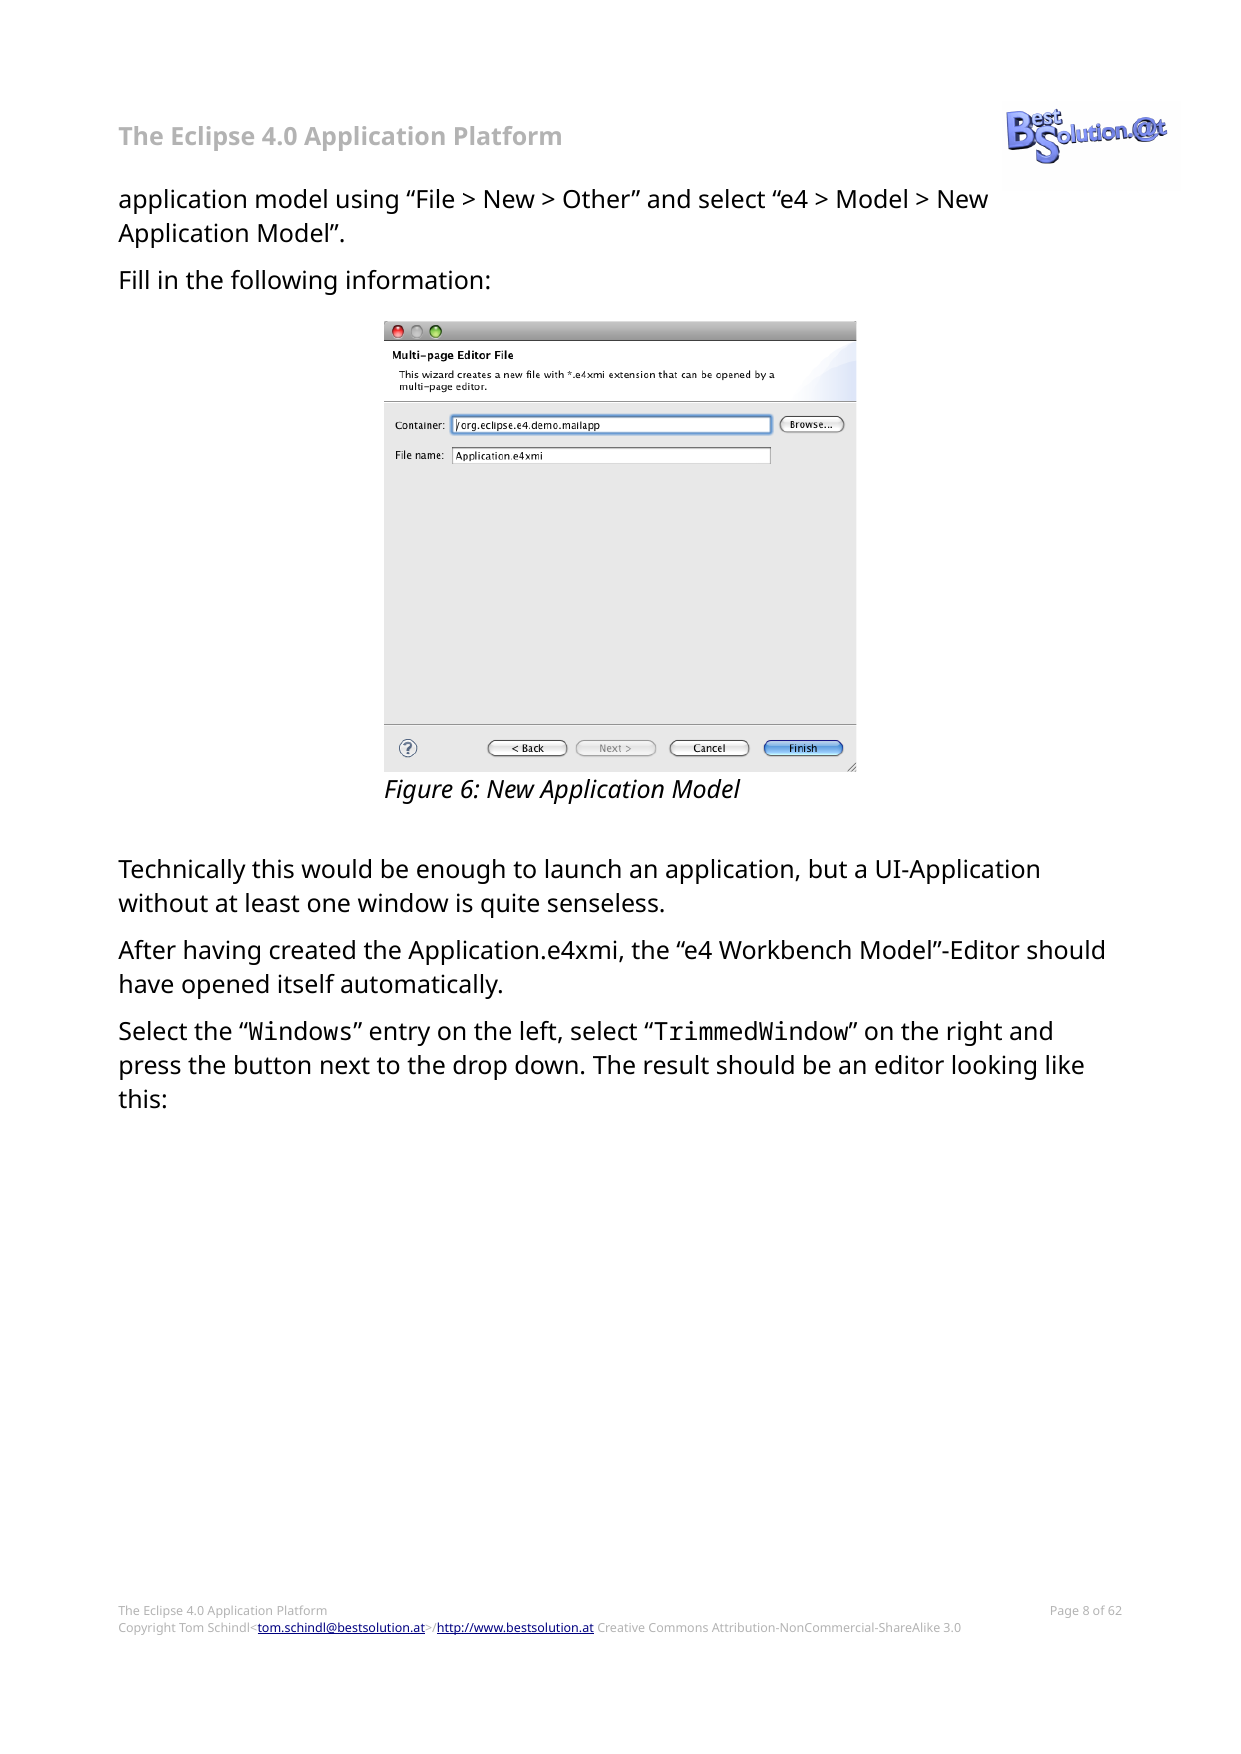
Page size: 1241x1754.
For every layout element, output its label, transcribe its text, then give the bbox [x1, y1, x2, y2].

picture [384, 321, 857, 772]
text After having created the Application.e4xmi, the “e4 Workbench Model”-Editor should have opened itself automatically. [118, 933, 1122, 1001]
text Select the “Windows” entry on the left, select “TrimmedWindow” on the right and press the button next to the drop down. The result should be an editor looking like this: [118, 1013, 1122, 1116]
text Figure 6: New Application Model [384, 772, 856, 806]
picture [1002, 101, 1181, 191]
text application model using “File > New > Other” and select “e4 > Model > New Application Model”. [118, 182, 1122, 250]
text Technically this would be enough to launch an application, but a UI-Application without at least one window is quite senseless. [118, 852, 1122, 920]
text Fill in the following information: [118, 262, 1122, 296]
